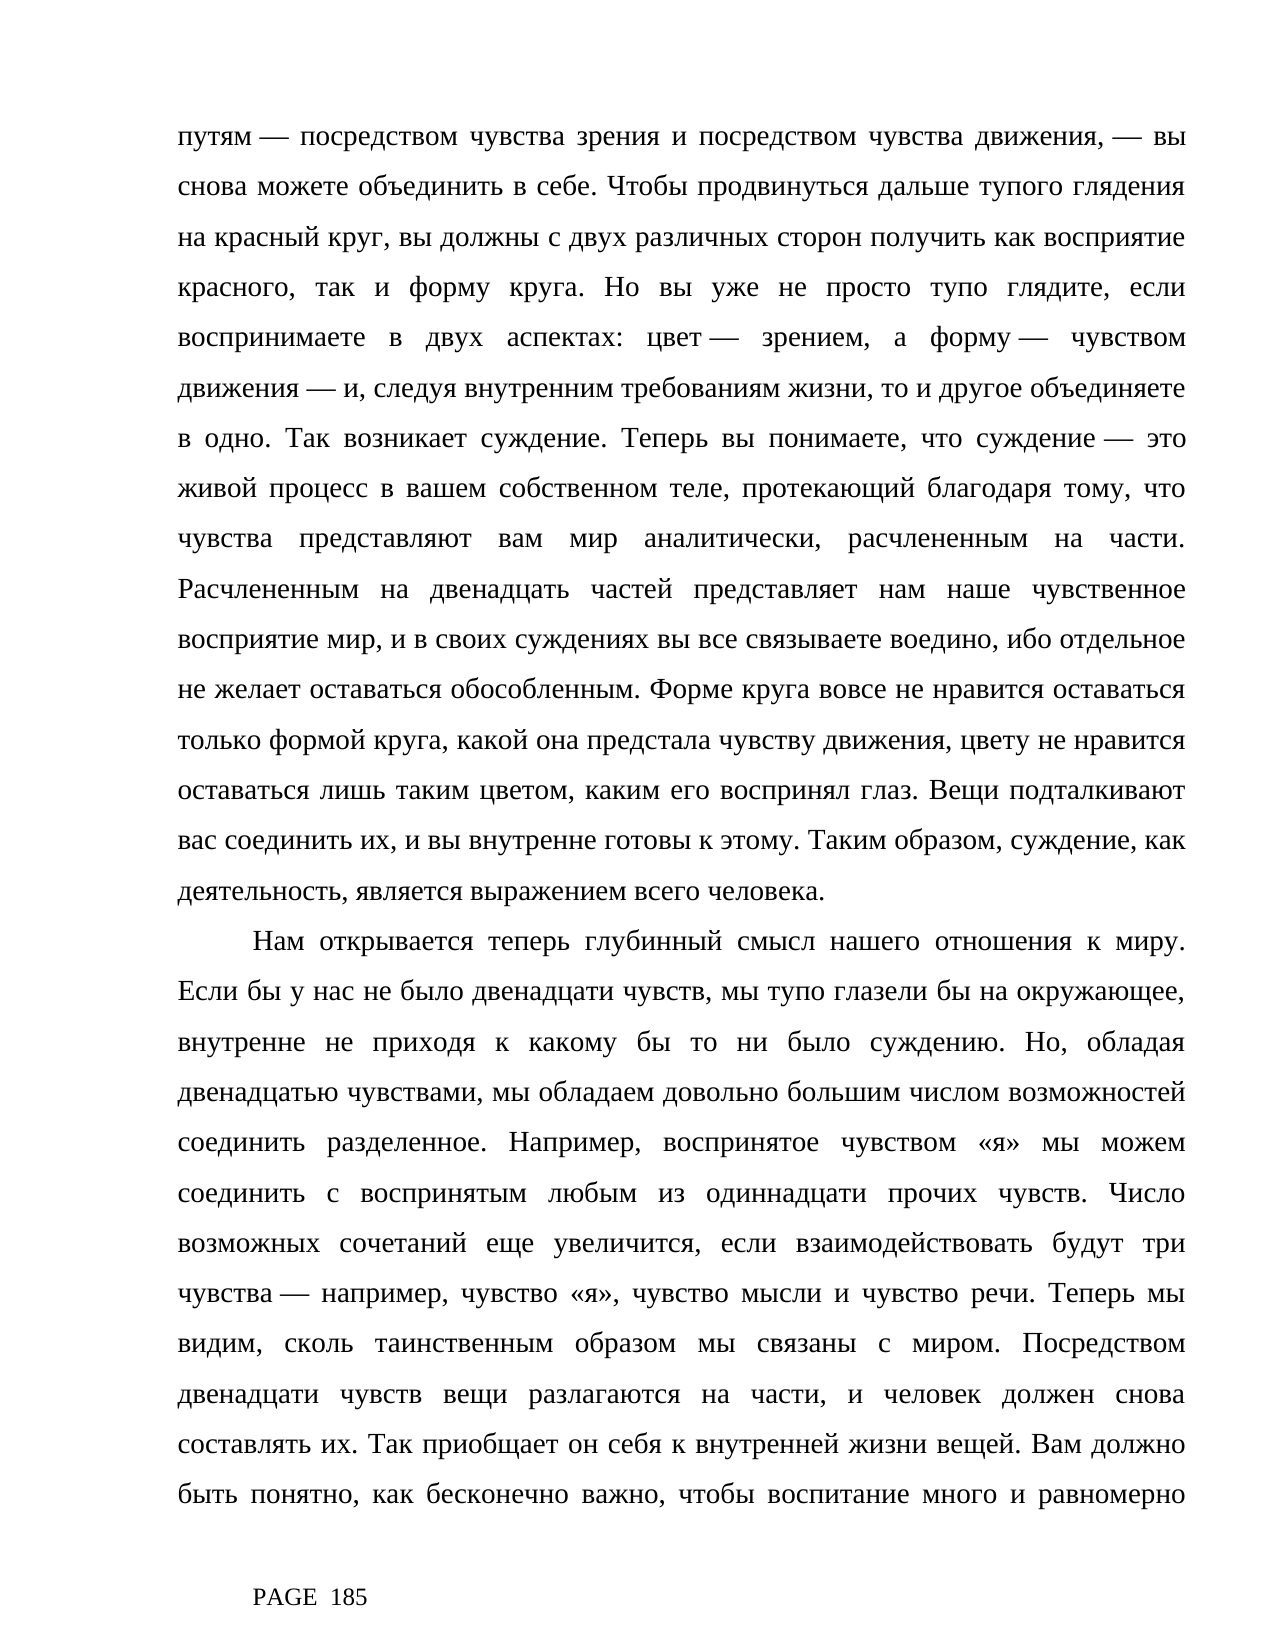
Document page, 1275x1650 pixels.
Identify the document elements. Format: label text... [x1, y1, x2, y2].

text путям — посредством чувства зрения и посредством чувства движения, — вы снова можете объединить в себе. Чтобы продвинуться дальше тупого глядения на красный круг, вы должны с двух различных сторон получить как восприятие красного, так и форму круга. Но вы уже не просто тупо глядите, если воспринимаете в двух аспектах: цвет — зрением, а форму — чувством движения — и, следуя внутренним требованиям жизни, то и другое объединяете в одно. Так возникает суждение. Теперь вы понимаете, что суждение — это живой процесс в вашем собственном теле, протекающий благодаря тому, что чувства представляют вам мир аналитически, расчлененным на части. Расчлененным на двенадцать частей представляет нам наше чувственное восприятие мир, и в своих суждениях вы все связываете воедино, ибо отдельное не желает оставаться обособленным. Форме круга вовсе не нравится оставаться только формой круга, какой она предстала чувству движения, цвету не нравится оставаться лишь таким цветом, каким его воспринял глаз. Вещи подталкивают вас соединить их, и вы внутренне готовы к этому. Таким образом, суждение, как деятельность, является выражением всего человека. [177, 118, 1186, 906]
text Нам открывается теперь глубинный смысл нашего отношения к миру. Если бы у нас не было двенадцати чувств, мы тупо глазели бы на окружающее, внутренне не приходя к какому бы то ни было суждению. Но, обладая двенадцатью чувствами, мы обладаем довольно большим числом возможностей соединить разделенное. Например, воспринятое чувством «я» мы можем соединить с воспринятым любым из одиннадцати прочих чувств. Число возможных сочетаний еще увеличится, если взаимодействовать будут три чувства — например, чувство «я», чувство мысли и чувство речи. Теперь мы видим, сколь таинственным образом мы связаны с миром. Посредством двенадцати чувств вещи разлагаются на части, и человек должен снова составлять их. Так приобщает он себя к внутренней жизни вещей. Вам должно быть понятно, как бесконечно важно, чтобы воспитание много и равномерно [177, 923, 1186, 1510]
